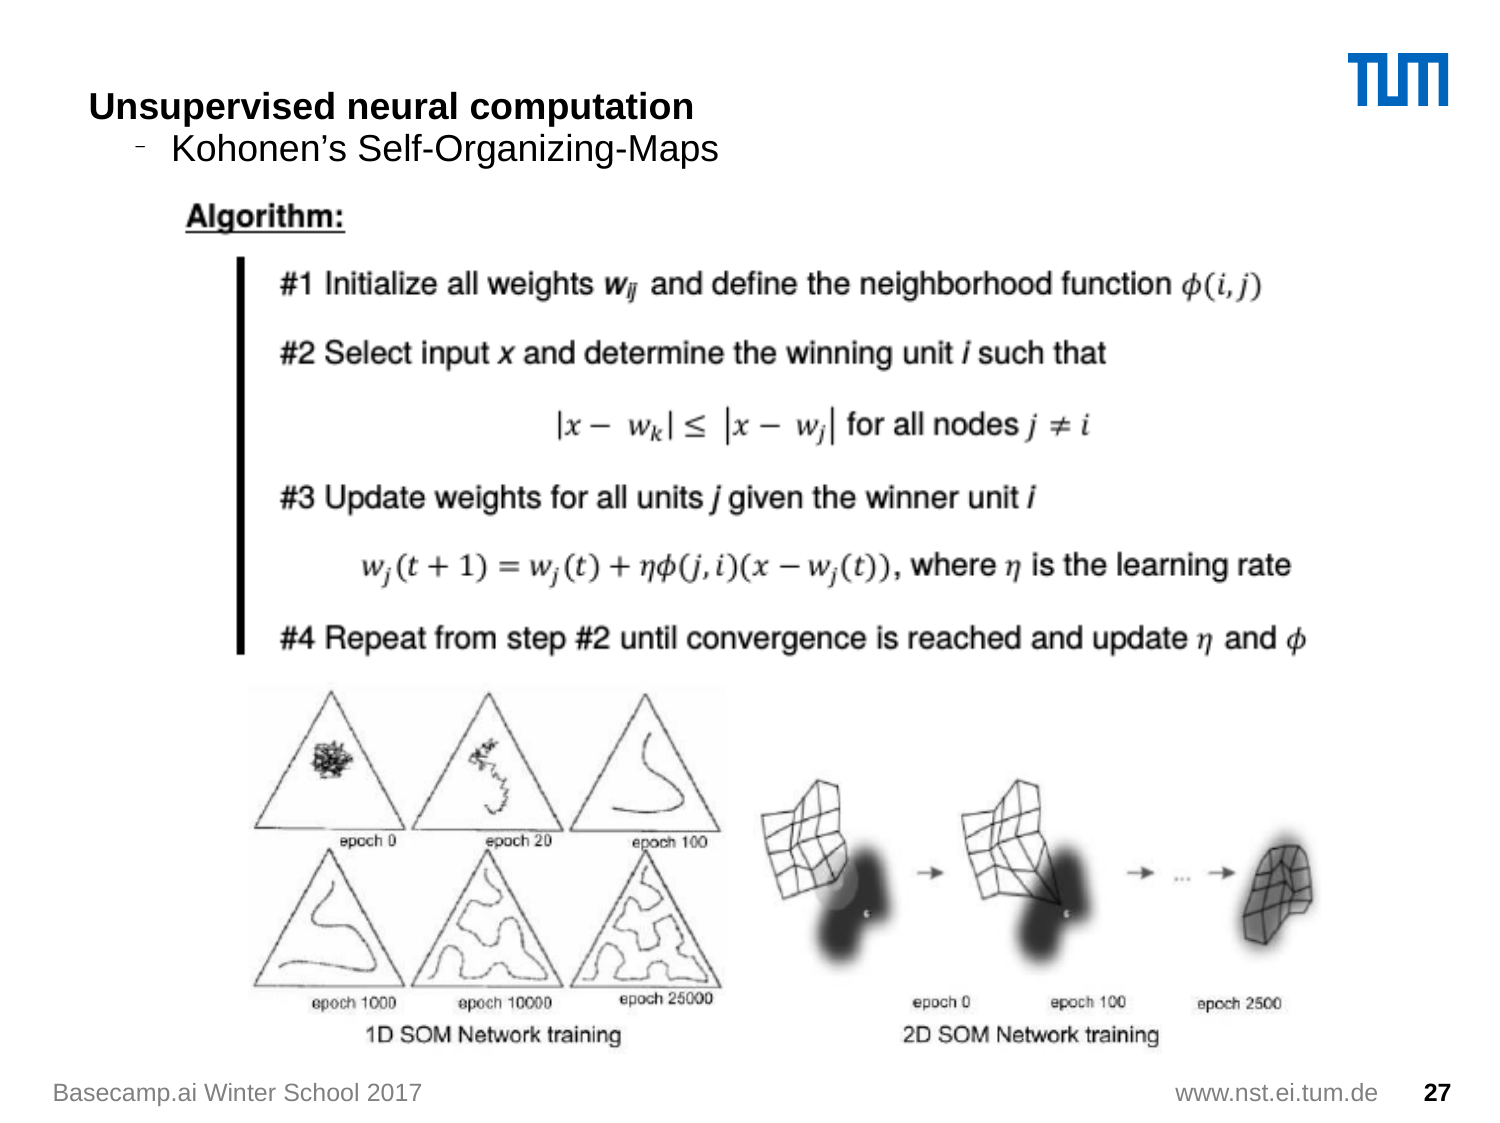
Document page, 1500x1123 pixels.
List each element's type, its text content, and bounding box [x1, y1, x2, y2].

picture [174, 188, 1371, 675]
text_box Unsupervised neural computation Kohonen’s Self-Organizing-Maps [73, 77, 886, 343]
picture [244, 680, 1323, 1058]
